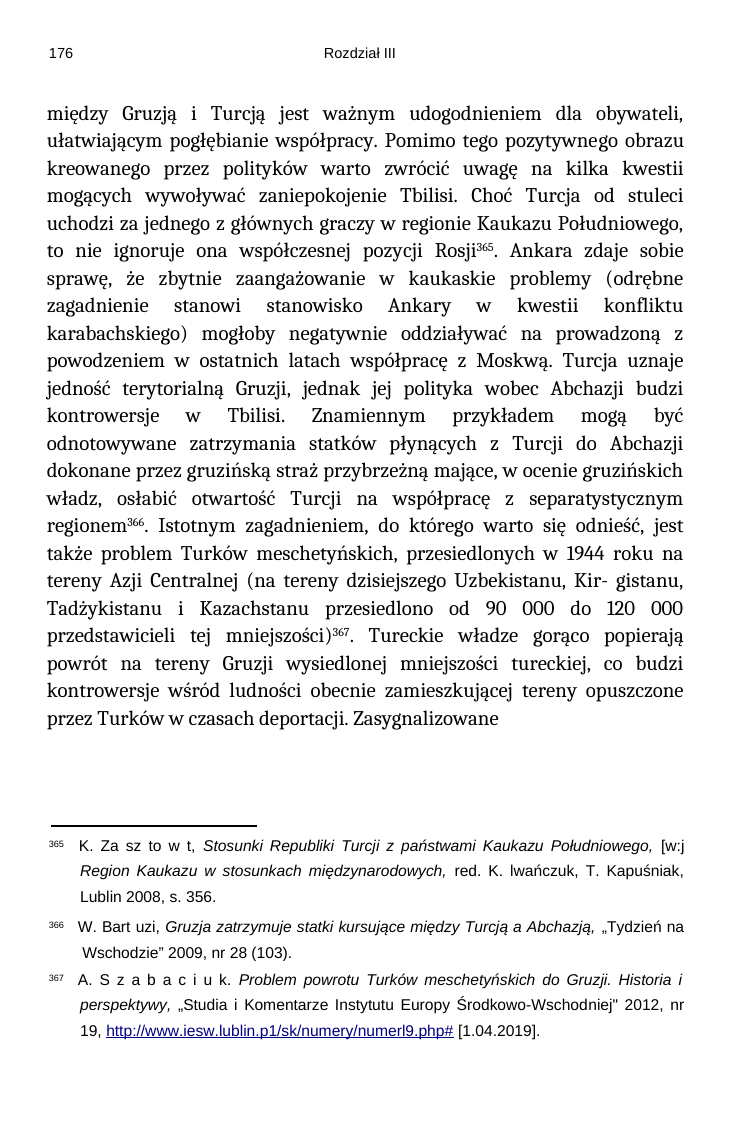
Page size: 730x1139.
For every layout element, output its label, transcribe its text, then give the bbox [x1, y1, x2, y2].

text między Gruzją i Turcją jest ważnym udogodnieniem dla obywateli, ułatwiającym pogłębianie współpracy. Pomimo tego pozytywne­go obrazu kreowanego przez polityków warto zwrócić uwagę na kilka kwestii mogących wywoływać zaniepokojenie Tbilisi. Choć Turcja od stuleci uchodzi za jednego z głównych graczy w regionie Kaukazu Południowego, to nie ignoruje ona współczesnej pozy­cji Rosji365. Ankara zdaje sobie sprawę, że zbytnie zaangażowanie w kaukaskie problemy (odrębne zagadnienie stanowi stanowisko Ankary w kwestii konfliktu karabachskiego) mogłoby negatywnie oddziaływać na prowadzoną z powodzeniem w ostatnich latach współpracę z Moskwą. Turcja uznaje jedność terytorialną Gruzji, jednak jej polityka wobec Abchazji budzi kontrowersje w Tbilisi. Znamiennym przykładem mogą być odnotowywane zatrzymania statków płynących z Turcji do Abchazji dokonane przez gruzińską straż przybrzeżną mające, w ocenie gruzińskich władz, osłabić otwartość Turcji na współpracę z separatystycznym regionem366. Istotnym zagadnieniem, do którego warto się odnieść, jest także problem Turków meschetyńskich, przesiedlonych w 1944 roku na tereny Azji Centralnej (na tereny dzisiejszego Uzbekistanu, Kir- gistanu, Tadżykistanu i Kazachstanu przesiedlono od 90 000 do 120 000 przedstawicieli tej mniejszości)367. Tureckie władze gorąco popierają powrót na tereny Gruzji wysiedlonej mniejszości tureckiej, co budzi kontrowersje wśród ludności obecnie zamieszkującej tereny opuszczone przez Turków w czasach deportacji. Zasygnalizowane [47, 101, 684, 730]
text 365 K. Za sz to w t, Stosunki Republiki Turcji z państwami Kaukazu Południowego, [w:j Region Kaukazu w stosunkach międzynarodowych, red. K. lwańczuk, T. Kapuśniak, Lublin 2008, s. 356. [49, 837, 684, 906]
text Rozdział III [324, 44, 407, 61]
text 367 A. S z a b a c i u k. Problem powrotu Turków meschetyńskich do Gruzji. Historia i perspektywy, „Studia i Komentarze Instytutu Europy Środkowo-Wschod­niej" 2012, nr 19, http://www.iesw.lublin.p1/sk/numery/numerl9.php# [1.04.2019]. [49, 971, 684, 1039]
text 366 W. Bart uzi, Gruzja zatrzymuje statki kursujące między Turcją a Abchazją, „Tydzień na Wschodzie” 2009, nr 28 (103). [49, 918, 684, 961]
text 176 [49, 45, 78, 62]
